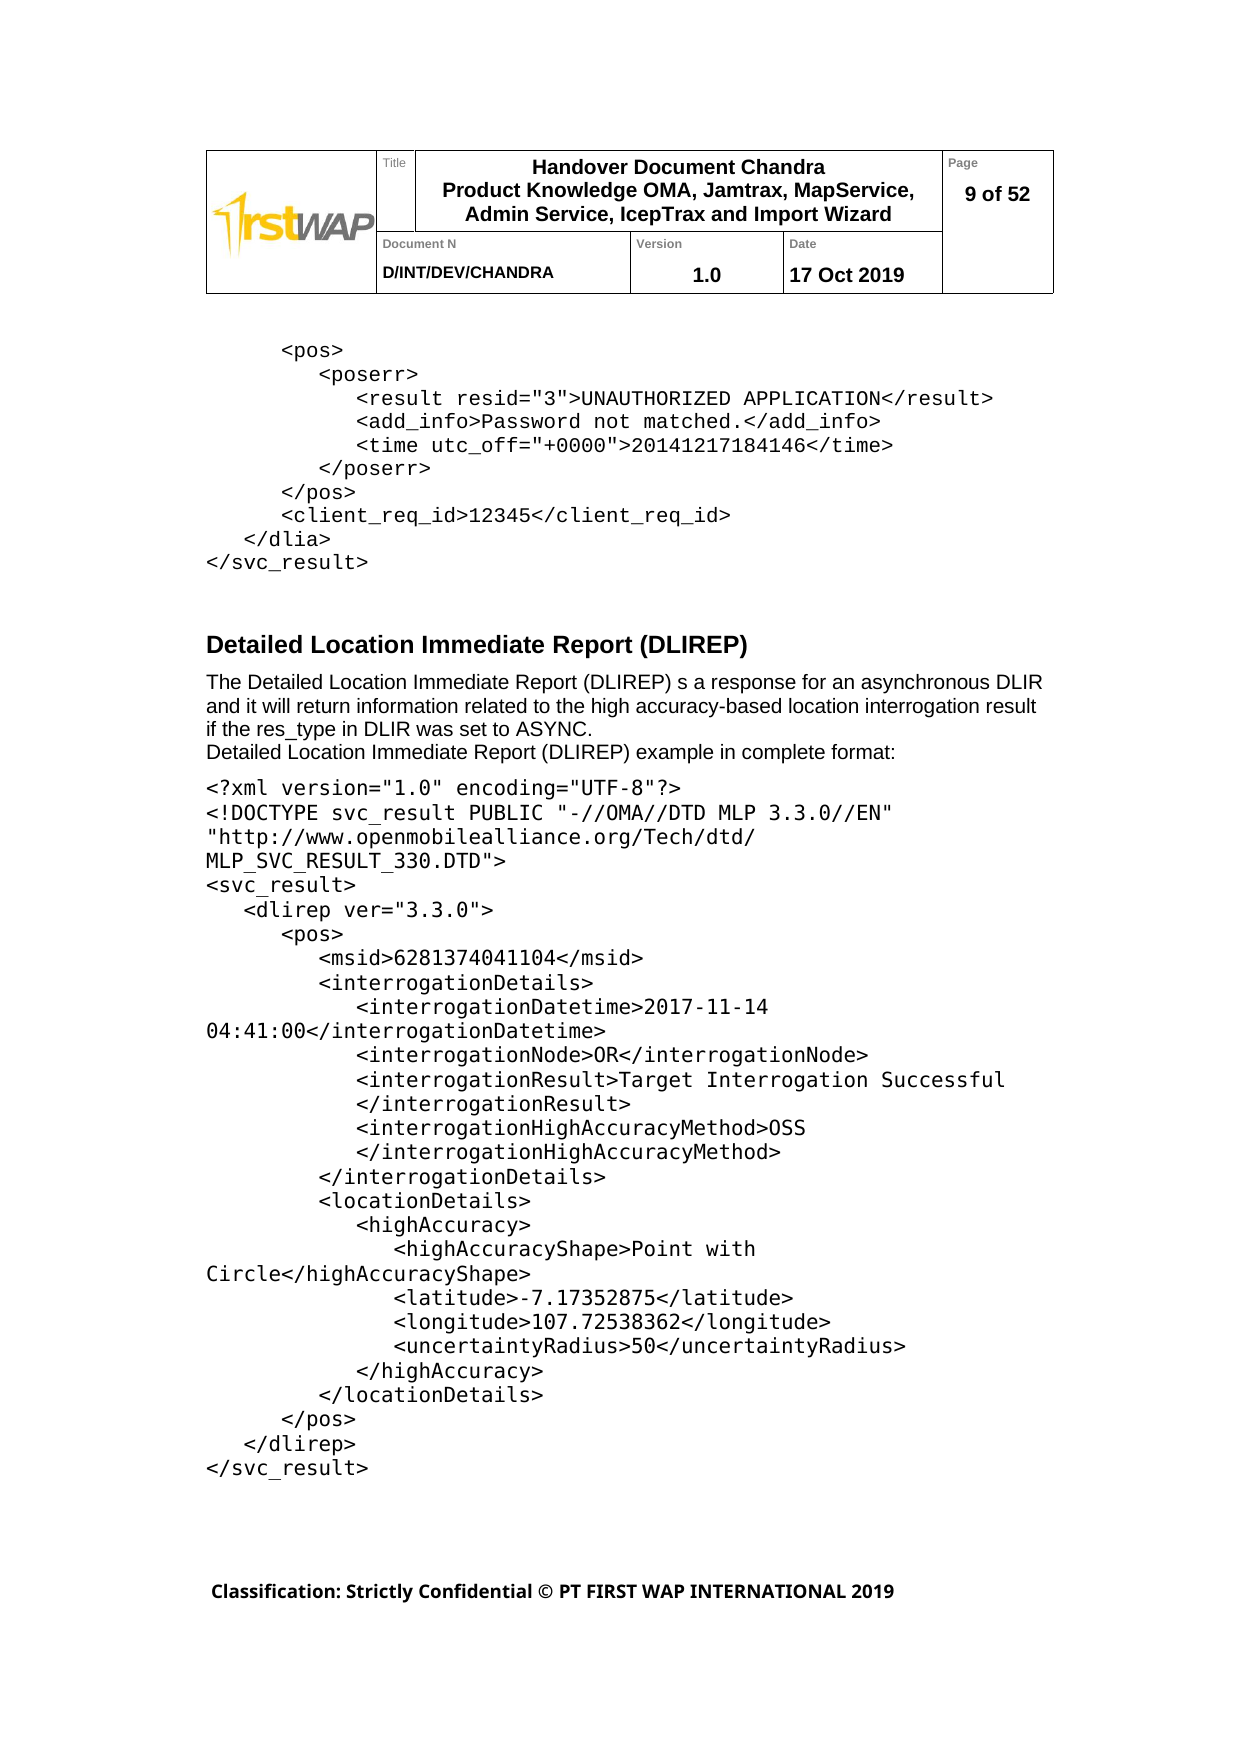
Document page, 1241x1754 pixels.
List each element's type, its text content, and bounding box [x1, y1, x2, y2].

text <highAccuracyShape>Point with Circle</highAccuracyShape> [206, 1238, 1053, 1286]
text <locationDetails> [206, 1189, 1053, 1213]
text </locationDetails> [206, 1383, 1053, 1407]
text <time utc_off="+0000">20141217184146</time> [206, 435, 1053, 458]
text </svc_result> [206, 1456, 1053, 1480]
text The Detailed Location Immediate Report (DLIREP) s a response for an asynchronous DLIR and it will return information related to the high accuracy-based location interrogation result if the res_type in DLIR was set to ASYNC. Detailed Location Immediate Report (DLIREP) example in complete format: [206, 671, 1053, 764]
text </dlia> [206, 529, 1053, 552]
text </dlirep> [206, 1432, 1053, 1456]
text <poserr> [206, 364, 1053, 388]
text <pos> [206, 922, 1053, 946]
text </interrogationResult> [206, 1092, 1053, 1116]
text <interrogationDatetime>2017-11-14 04:41:00</interrogationDatetime> [206, 995, 1053, 1043]
text <!DOCTYPE svc_result PUBLIC "-//OMA//DTD MLP 3.3.0//EN" [206, 801, 1053, 825]
text </pos> [206, 482, 1053, 505]
text <client_req_id>12345</client_req_id> [206, 505, 1053, 529]
text <uncertaintyRadius>50</uncertaintyRadius> [206, 1335, 1053, 1359]
text "http://www.openmobilealliance.org/Tech/dtd/MLP_SVC_RESULT_330.DTD"> [206, 825, 1053, 873]
subtitle Detailed Location Immediate Report (DLIREP) [206, 631, 1053, 658]
text <result resid="3">UNAUTHORIZED APPLICATION</result> [206, 388, 1053, 411]
text </interrogationDetails> [206, 1165, 1053, 1189]
text <dlirep ver="3.3.0"> [206, 898, 1053, 922]
text <pos> [206, 341, 1053, 364]
text </interrogationHighAccuracyMethod> [206, 1141, 1053, 1165]
text <latitude>-7.17352875</latitude> [206, 1286, 1053, 1310]
text <?xml version="1.0" encoding="UTF-8"?> [206, 776, 1053, 801]
text </poserr> [206, 458, 1053, 482]
text <interrogationHighAccuracyMethod>OSS [206, 1116, 1053, 1141]
text <highAccuracy> [206, 1213, 1053, 1238]
text <svc_result> [206, 873, 1053, 898]
text <longitude>107.72538362</longitude> [206, 1310, 1053, 1335]
text <msid>6281374041104</msid> [206, 946, 1053, 971]
text <interrogationDetails> [206, 971, 1053, 995]
text <interrogationNode>OR</interrogationNode> [206, 1043, 1053, 1068]
text <add_info>Password not matched.</add_info> [206, 411, 1053, 435]
text </pos> [206, 1407, 1053, 1432]
text <interrogationResult>Target Interrogation Successful [206, 1068, 1053, 1092]
text </highAccuracy> [206, 1359, 1053, 1383]
text </svc_result> [206, 552, 1053, 576]
picture [211, 191, 375, 259]
